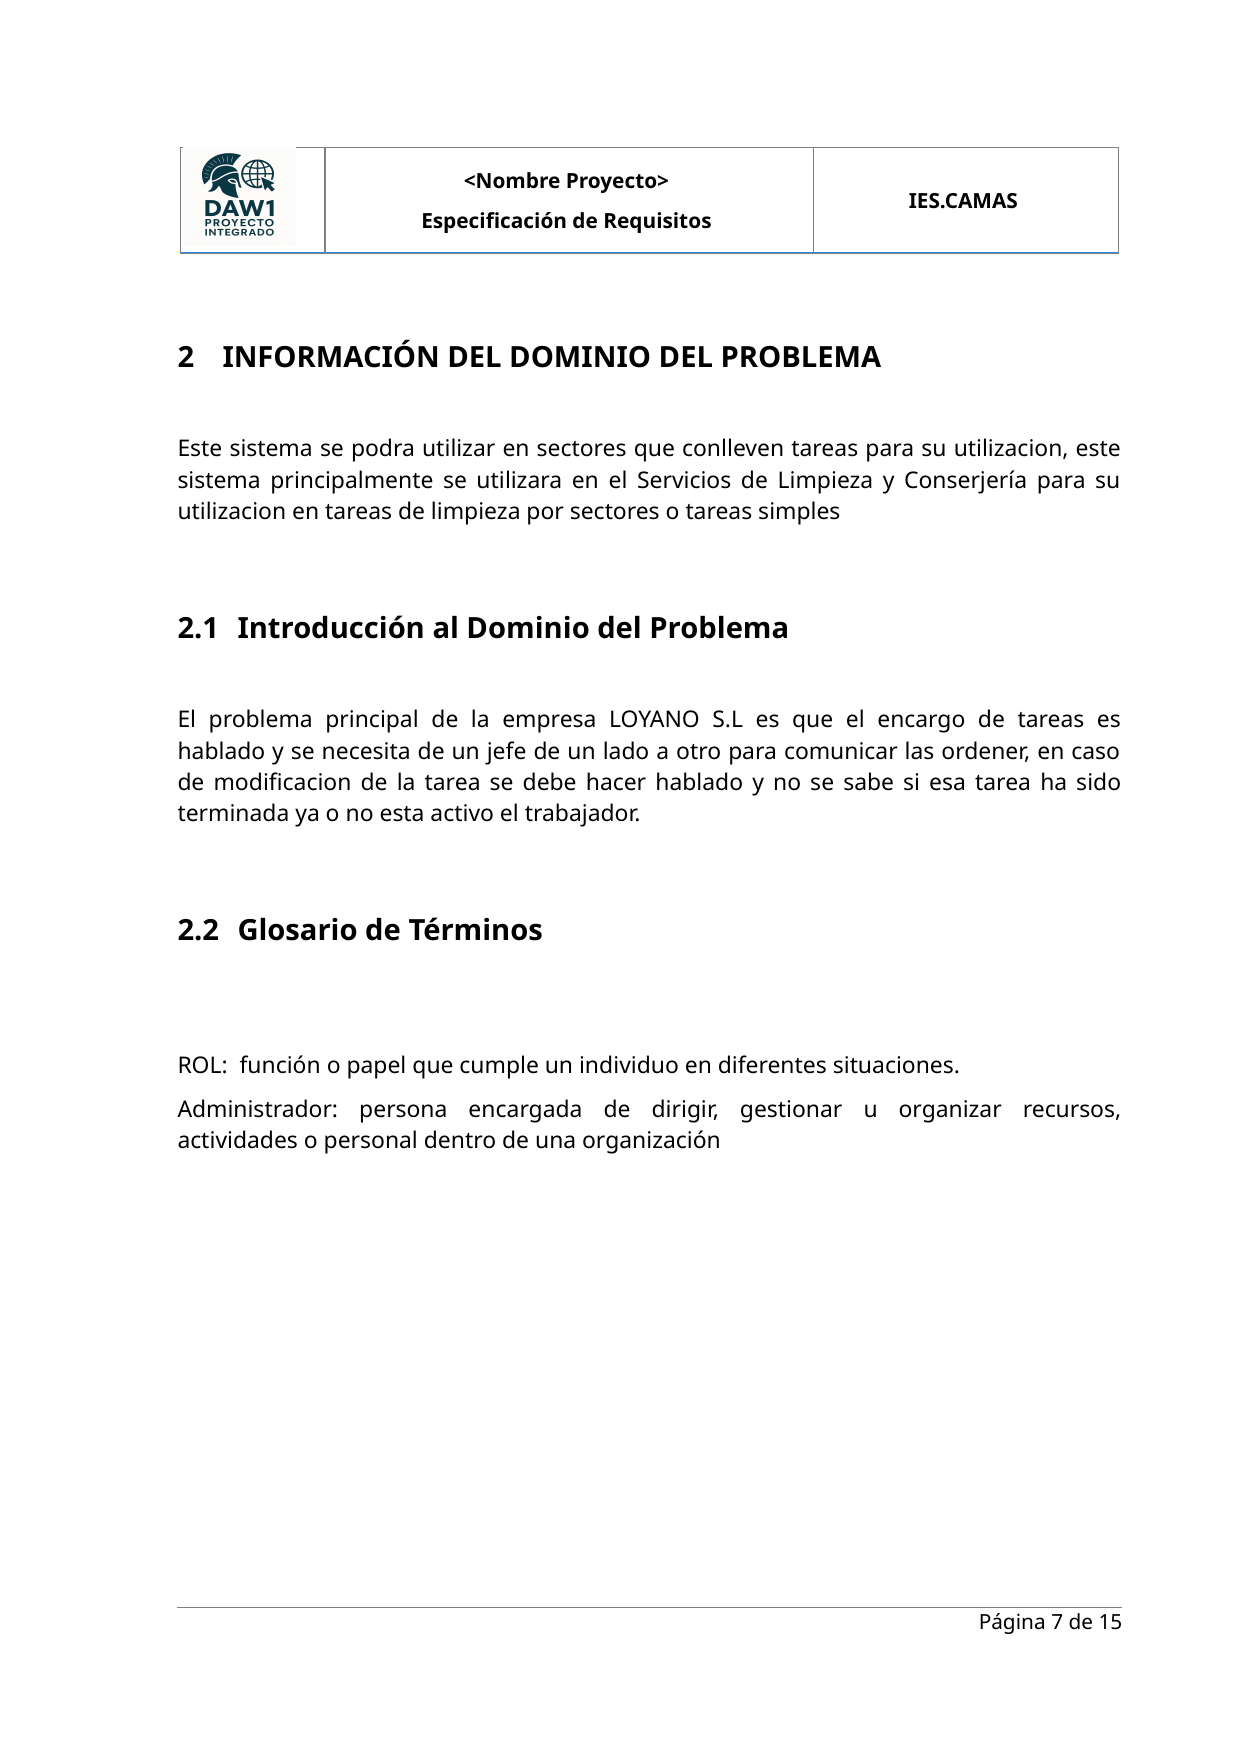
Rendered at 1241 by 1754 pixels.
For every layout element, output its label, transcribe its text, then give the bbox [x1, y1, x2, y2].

text ROL: función o papel que cumple un individuo en diferentes situaciones. [177, 1049, 1122, 1081]
text Administrador: persona encargada de dirigir, gestionar u organizar recursos, actividades o personal dentro de una organización [177, 1093, 1122, 1156]
subtitle Introducción al Dominio del Problema [177, 607, 1122, 647]
text Este sistema se podra utilizar en sectores que conlleven tareas para su utilizacion, este sistema principalmente se utilizara en el Servicios de Limpieza y Conserjería para su utilizacion en tareas de limpieza por sectores o tareas simples [177, 432, 1122, 526]
subtitle INFORMACIÓN DEL DOMINIO DEL PROBLEMA [177, 336, 1122, 376]
subtitle Glosario de Términos [177, 909, 1122, 949]
picture [183, 147, 296, 246]
text El problema principal de la empresa LOYANO S.L es que el encargo de tareas es hablado y se necesita de un jefe de un lado a otro para comunicar las ordener, en caso de modificacion de la tarea se debe hacer hablado y no se sabe si esa tarea ha sido terminada ya o no esta activo el trabajador. [177, 703, 1122, 828]
